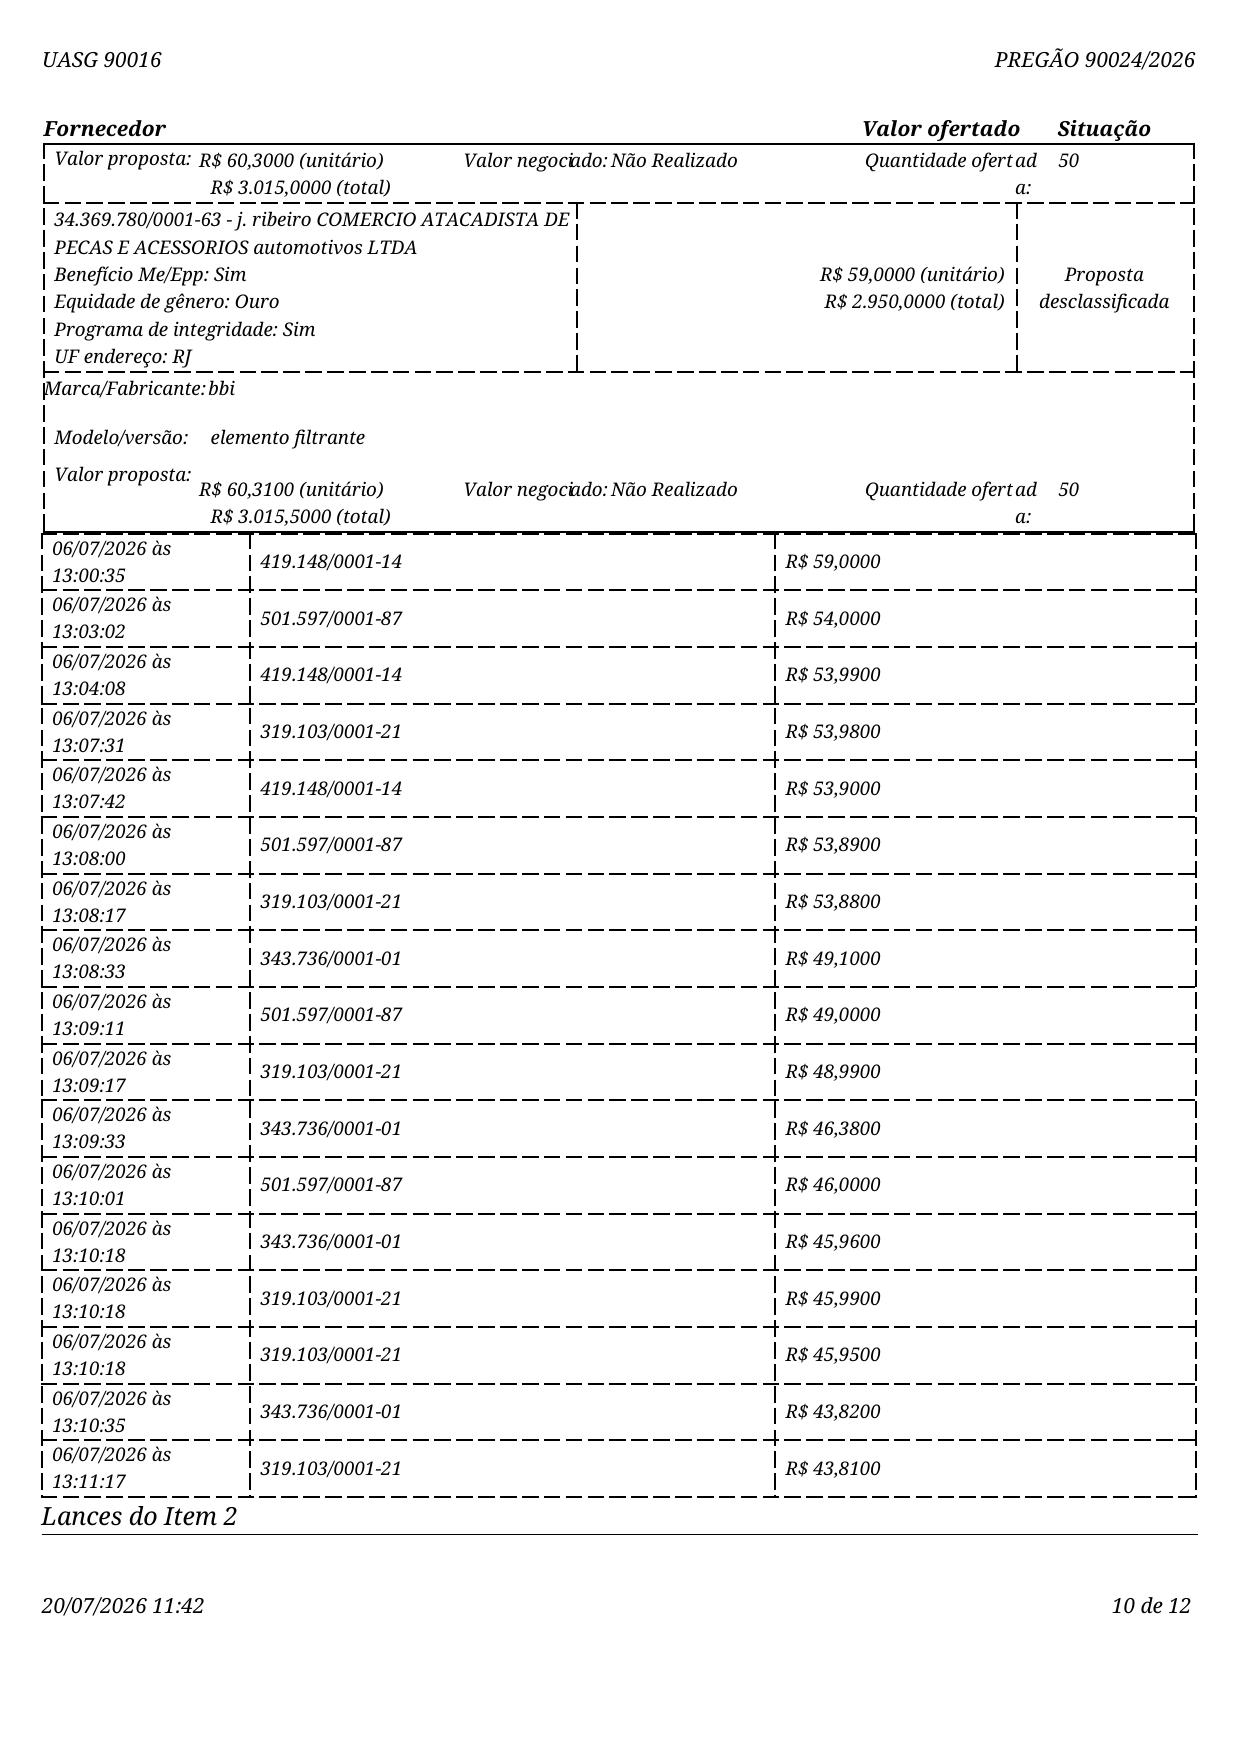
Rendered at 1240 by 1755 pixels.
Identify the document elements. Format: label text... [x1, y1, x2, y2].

table_cell 06/07/2026 às 13:09:33 [42, 1099, 250, 1156]
table_cell R$ 53,9000 [775, 759, 1196, 816]
table_cell 06/07/2026 às 13:10:01 [42, 1156, 250, 1213]
table_cell Marca/Fabricante: bbi [44, 371, 577, 422]
table_cell elemento filtrante [199, 422, 577, 471]
table_cell [788, 422, 1017, 471]
table_cell 501.597/0001-87 [250, 816, 775, 873]
table_header 06/07/2026 às 13:00:35 [42, 533, 250, 589]
table_cell 50 [1048, 471, 1194, 531]
table_cell R$ 53,9900 [775, 646, 1196, 703]
table_cell R$ 45,9900 [775, 1269, 1196, 1326]
table_cell 419.148/0001-14 [250, 759, 775, 816]
table_cell R$ 45,9500 [775, 1326, 1196, 1383]
table_cell 343.736/0001-01 [250, 1383, 775, 1439]
table_cell 06/07/2026 às 13:08:00 [42, 816, 250, 873]
table_cell 319.103/0001-21 [250, 1043, 775, 1099]
table_cell 319.103/0001-21 [250, 1269, 775, 1326]
table_cell [788, 371, 1017, 422]
table_cell 319.103/0001-21 [250, 873, 775, 929]
table_cell R$ 60,3000 (unitário) Valor negoci R$ 3.015,0000 (total) [199, 145, 577, 202]
table_cell R$ 53,9800 [775, 703, 1196, 759]
table_cell 06/07/2026 às 13:08:17 [42, 873, 250, 929]
table_cell 06/07/2026 às 13:09:11 [42, 986, 250, 1043]
table_cell 343.736/0001-01 [250, 929, 775, 986]
table_header 419.148/0001-14 [250, 533, 775, 589]
table_cell [577, 422, 787, 471]
table_cell R$ 48,9900 [775, 1043, 1196, 1099]
table_cell 34.369.780/0001-63 - j. ribeiro COMERCIO ATACADISTA DE PECAS E ACESSORIOS automotivos LTDA Benefício Me/Epp: Sim Equidade de gênero: Ouro Programa de integridade: Sim UF endereço: RJ [44, 202, 577, 371]
table_cell 06/07/2026 às 13:07:31 [42, 703, 250, 759]
table_cell 50 [1048, 145, 1194, 202]
table_cell R$ 59,0000 (unitário) R$ 2.950,0000 (total) [788, 202, 1017, 371]
table_cell 06/07/2026 às 13:04:08 [42, 646, 250, 703]
table_cell R$ 49,1000 [775, 929, 1196, 986]
table_cell 06/07/2026 às 13:10:18 [42, 1326, 250, 1383]
table_cell Modelo/versão: Valor proposta: [44, 422, 199, 531]
table_cell ada: [1017, 471, 1048, 531]
table_cell [577, 202, 787, 371]
table_cell [1017, 371, 1194, 422]
table_cell R$ 43,8100 [775, 1439, 1196, 1496]
table_cell 319.103/0001-21 [250, 703, 775, 759]
table_cell 06/07/2026 às 13:09:17 [42, 1043, 250, 1099]
table_cell 06/07/2026 às 13:08:33 [42, 929, 250, 986]
table_cell 501.597/0001-87 [250, 986, 775, 1043]
table_cell R$ 49,0000 [775, 986, 1196, 1043]
table_cell 319.103/0001-21 [250, 1439, 775, 1496]
table_cell R$ 54,0000 [775, 589, 1196, 646]
table_cell [577, 371, 787, 422]
table_cell 06/07/2026 às 13:10:18 [42, 1269, 250, 1326]
table_cell 06/07/2026 às 13:10:18 [42, 1213, 250, 1269]
table_cell R$ 46,0000 [775, 1156, 1196, 1213]
table_cell 06/07/2026 às 13:03:02 [42, 589, 250, 646]
table_cell R$ 60,3100 (unitário) Valor negoci R$ 3.015,5000 (total) [199, 471, 577, 531]
table_cell 06/07/2026 às 13:07:42 [42, 759, 250, 816]
table_cell [1017, 422, 1194, 471]
table_cell 06/07/2026 às 13:10:35 [42, 1383, 250, 1439]
table_cell Quantidade ofert [788, 145, 1017, 202]
table_cell 343.736/0001-01 [250, 1099, 775, 1156]
table_cell 343.736/0001-01 [250, 1213, 775, 1269]
table_cell R$ 45,9600 [775, 1213, 1196, 1269]
table_cell ado: Não Realizado [577, 145, 787, 202]
table_cell 06/07/2026 às 13:11:17 [42, 1439, 250, 1496]
table_cell 419.148/0001-14 [250, 646, 775, 703]
table_cell Quantidade ofert [788, 471, 1017, 531]
table_cell ada: [1017, 145, 1048, 202]
table_cell R$ 53,8900 [775, 816, 1196, 873]
subtitle Lances do Item 2 [41, 1498, 1194, 1532]
table_cell 319.103/0001-21 [250, 1326, 775, 1383]
table_cell R$ 43,8200 [775, 1383, 1196, 1439]
table_cell 501.597/0001-87 [250, 589, 775, 646]
table_cell ado: Não Realizado [577, 471, 787, 531]
table_header R$ 59,0000 [775, 533, 1196, 589]
table_cell 501.597/0001-87 [250, 1156, 775, 1213]
table_cell Proposta desclassificada [1017, 202, 1194, 371]
table_cell R$ 46,3800 [775, 1099, 1196, 1156]
table_cell R$ 53,8800 [775, 873, 1196, 929]
table_cell Valor proposta: [44, 145, 199, 202]
